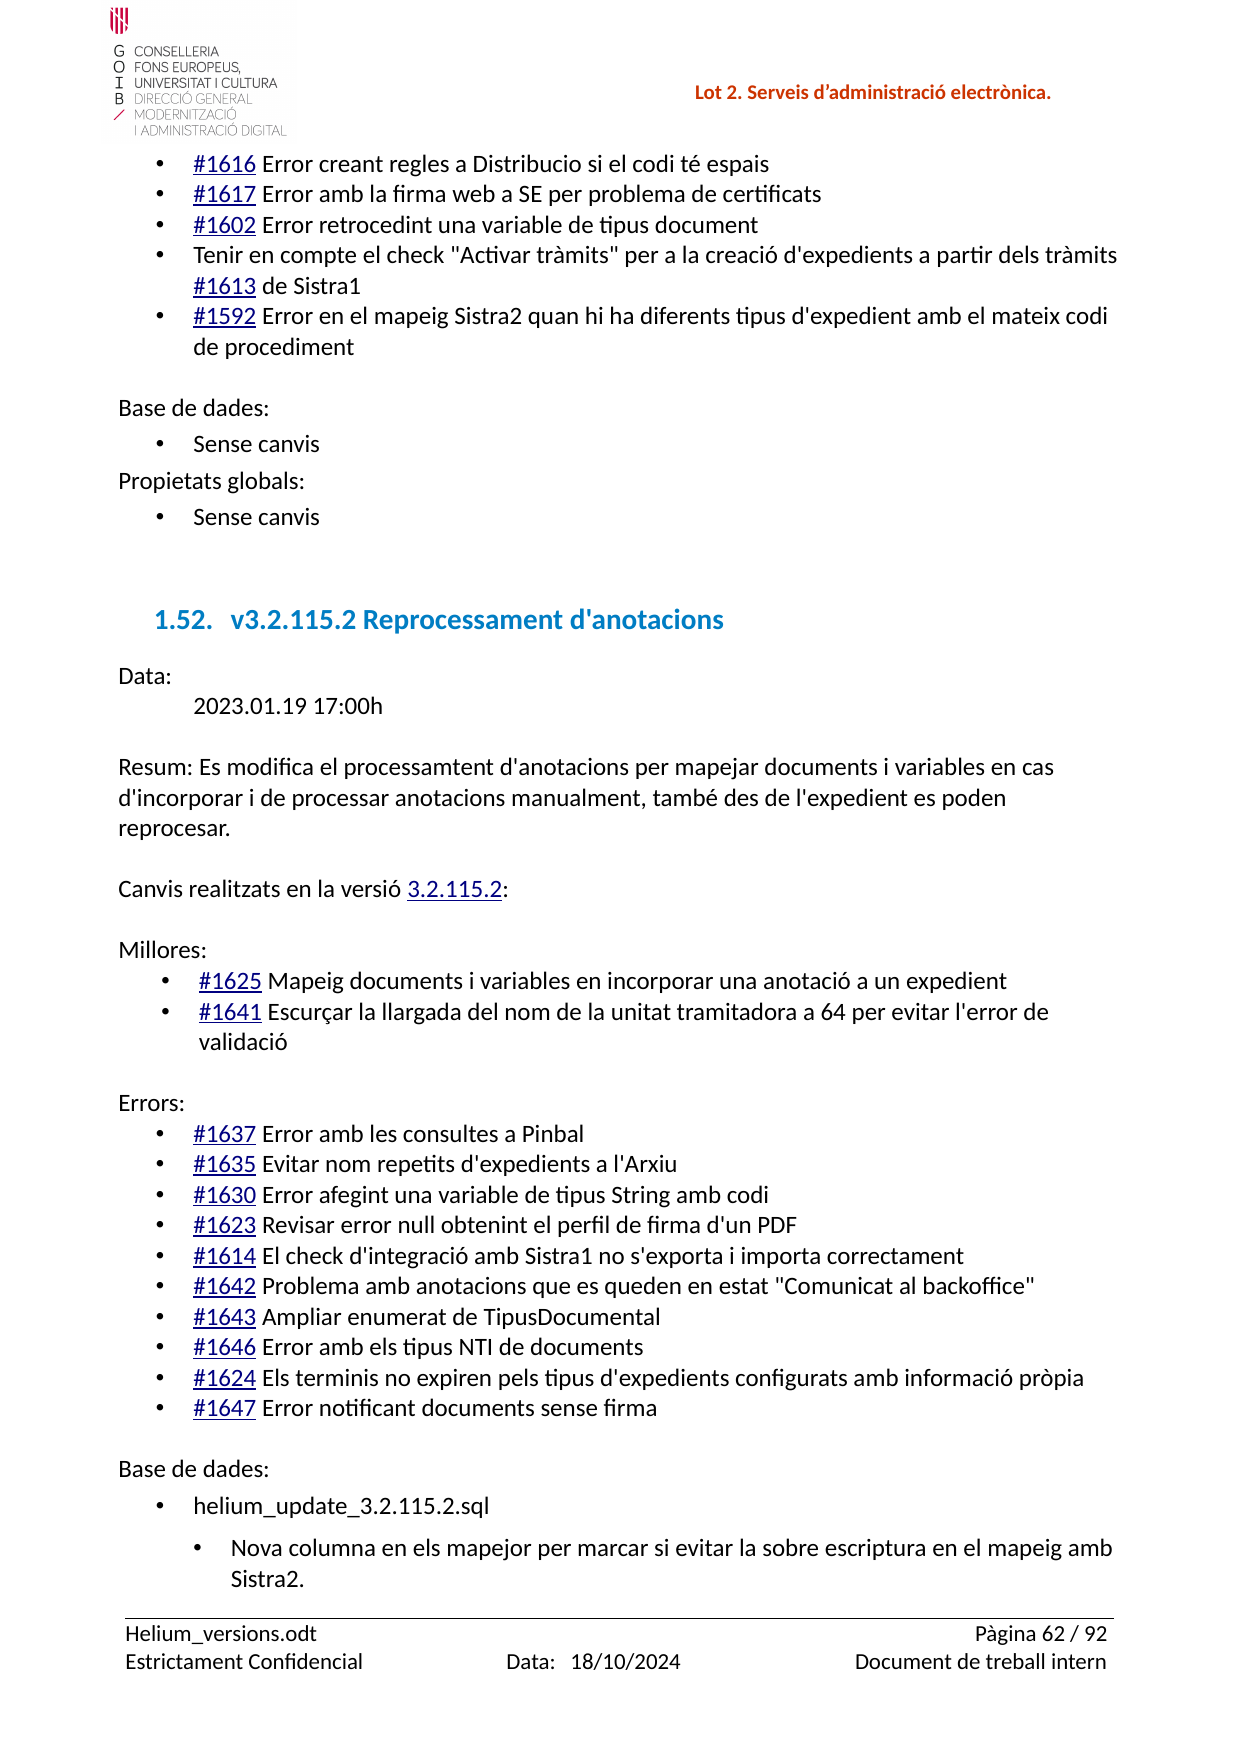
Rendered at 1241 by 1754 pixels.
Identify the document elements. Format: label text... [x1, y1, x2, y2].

subtitle v3.2.115.2 Reprocessament d'anotacions [153, 601, 1122, 636]
list #1602 Error retrocedint una variable de tipus document [156, 209, 1122, 239]
text Propietats globals: [118, 465, 1122, 495]
list #1623 Revisar error null obtenint el perfil de firma d'un PDF [156, 1209, 1122, 1240]
list #1625 Mapeig documents i variables en incorporar una anotació a un expedient [161, 965, 1122, 996]
text Data: [118, 660, 1122, 691]
list #1647 Error notificant documents sense firma [156, 1392, 1122, 1423]
list Sense canvis [156, 501, 1122, 532]
list #1646 Error amb els tipus NTI de documents [156, 1331, 1122, 1362]
text Millores: [118, 935, 1122, 965]
list #1643 Ampliar enumerat de TipusDocumental [156, 1301, 1122, 1331]
list Tenir en compte el check "Activar tràmits" per a la creació d'expedients a partir dels tràmits #1613 de Sistra1 [156, 239, 1122, 300]
list #1641 Escurçar la llargada del nom de la unitat tramitadora a 64 per evitar l'error de validació [161, 996, 1122, 1057]
text Canvis realitzats en la versió 3.2.115.2: [118, 874, 1122, 904]
list #1635 Evitar nom repetits d'expedients a l'Arxiu [156, 1148, 1122, 1179]
text Base de dades: [118, 392, 1122, 422]
list #1637 Error amb les consultes a Pinbal [156, 1118, 1122, 1148]
list #1624 Els terminis no expiren pels tipus d'expedients configurats amb informació pròpia [156, 1362, 1122, 1392]
text Resum: Es modifica el processamtent d'anotacions per mapejar documents i variables en cas d'incorporar i de processar anotacions manualment, també des de l'expedient es poden reprocesar. [118, 752, 1122, 843]
text Errors: [118, 1087, 1122, 1118]
text Base de dades: [118, 1453, 1122, 1484]
list helium_update_3.2.115.2.sql [156, 1490, 1122, 1521]
list #1617 Error amb la firma web a SE per problema de certificats [156, 178, 1122, 209]
list Sense canvis [156, 428, 1122, 459]
picture [100, 0, 297, 144]
text 2023.01.19 17:00h [118, 691, 1122, 721]
list Nova columna en els mapejor per marcar si evitar la sobre escriptura en el mapeig amb Sistra2. [193, 1532, 1122, 1593]
list #1616 Error creant regles a Distribucio si el codi té espais [156, 148, 1122, 178]
list #1642 Problema amb anotacions que es queden en estat "Comunicat al backoffice" [156, 1270, 1122, 1301]
list #1614 El check d'integració amb Sistra1 no s'exporta i importa correctament [156, 1240, 1122, 1270]
list #1630 Error afegint una variable de tipus String amb codi [156, 1179, 1122, 1209]
list #1592 Error en el mapeig Sistra2 quan hi ha diferents tipus d'expedient amb el mateix codi de procediment [156, 300, 1122, 361]
